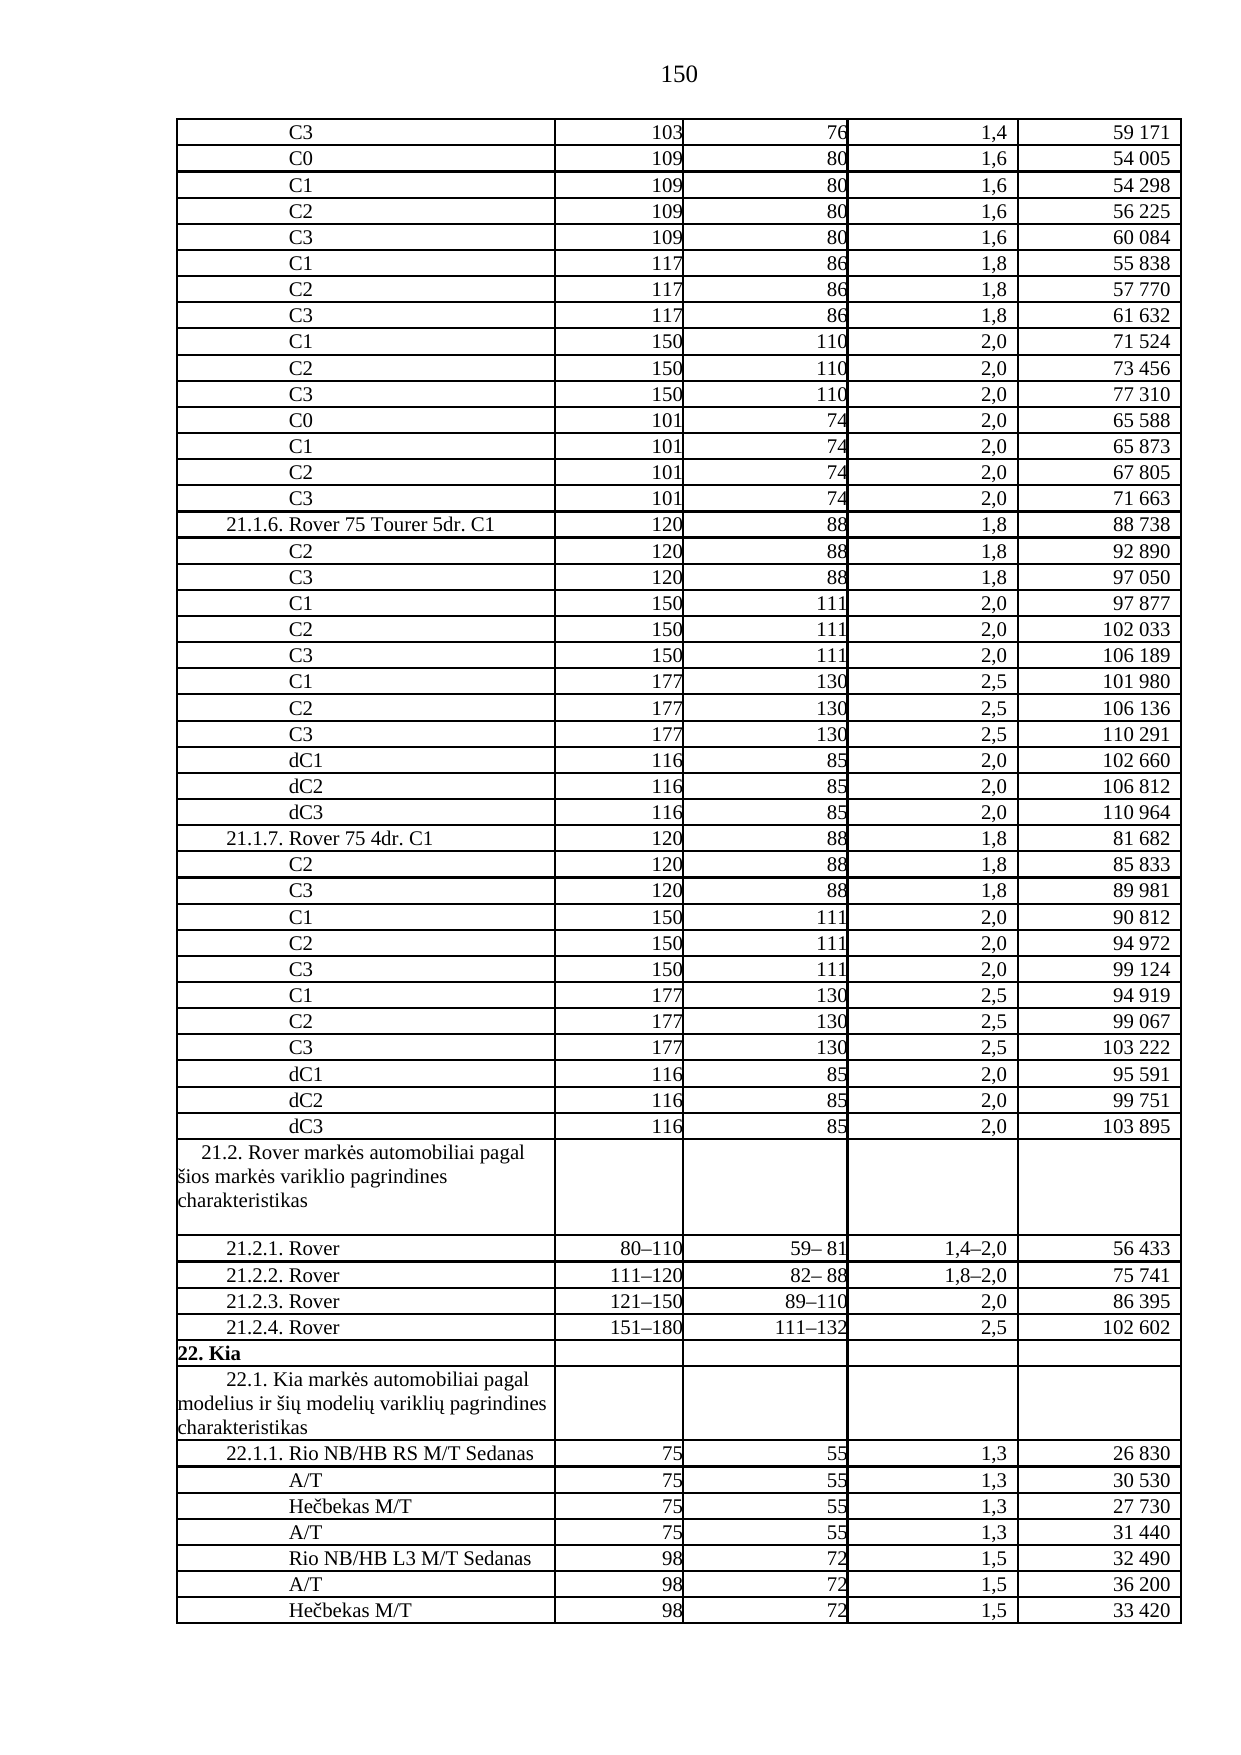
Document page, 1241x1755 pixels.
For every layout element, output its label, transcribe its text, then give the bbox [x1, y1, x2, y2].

table_cell C3 [178, 643, 554, 667]
table_cell C3 [178, 225, 554, 249]
table_cell 150 [556, 329, 682, 353]
table_cell 94 972 [1019, 931, 1180, 955]
table_cell 32 490 [1019, 1546, 1180, 1570]
table_cell [556, 1367, 682, 1439]
table_cell 75 [556, 1468, 682, 1492]
table_cell 56 433 [1019, 1236, 1180, 1260]
table_cell 71 524 [1019, 329, 1180, 353]
table_cell 120 [556, 826, 682, 850]
table_cell 88 [684, 826, 846, 850]
table_cell 73 456 [1019, 356, 1180, 379]
table_cell [1019, 1367, 1180, 1439]
table_cell 1,3 [849, 1494, 1017, 1518]
table_cell 36 200 [1019, 1572, 1180, 1596]
table_cell 111–132 [684, 1315, 846, 1339]
table_cell C2 [178, 460, 554, 484]
table_cell 150 [556, 957, 682, 981]
table_cell C2 [178, 617, 554, 641]
table_cell C2 [178, 539, 554, 563]
table_cell 88 [684, 852, 846, 876]
table_cell 111 [684, 617, 846, 641]
table_cell 55 838 [1019, 251, 1180, 275]
table_cell 2,0 [849, 356, 1017, 379]
table_cell C2 [178, 695, 554, 719]
table_cell 74 [684, 460, 846, 484]
table_cell 98 [556, 1598, 682, 1622]
table_cell 98 [556, 1572, 682, 1596]
table_cell 90 812 [1019, 905, 1180, 929]
table_cell 2,0 [849, 774, 1017, 798]
table_cell 177 [556, 983, 682, 1007]
table_cell 55 [684, 1441, 846, 1465]
table_cell 116 [556, 774, 682, 798]
table_cell 1,8–2,0 [849, 1263, 1017, 1287]
table_cell C3 [178, 120, 554, 144]
table_cell 177 [556, 669, 682, 693]
table_cell 111 [684, 905, 846, 929]
table_cell 99 751 [1019, 1088, 1180, 1112]
table_cell 2,0 [849, 486, 1017, 510]
table_cell 110 [684, 356, 846, 379]
table_cell C1 [178, 434, 554, 458]
table_cell 117 [556, 251, 682, 275]
table_cell Hečbekas M/T [178, 1598, 554, 1622]
table_cell 1,3 [849, 1441, 1017, 1465]
table_cell 117 [556, 303, 682, 327]
table_cell 57 770 [1019, 277, 1180, 301]
table_cell 55 [684, 1494, 846, 1518]
table_cell 75 [556, 1441, 682, 1465]
table_cell 85 [684, 1114, 846, 1138]
table_cell 97 050 [1019, 565, 1180, 589]
table_cell 2,0 [849, 382, 1017, 406]
table_cell 2,0 [849, 931, 1017, 955]
table_cell 106 189 [1019, 643, 1180, 667]
table_cell 86 395 [1019, 1289, 1180, 1313]
table_cell 151–180 [556, 1315, 682, 1339]
table_cell dC3 [178, 800, 554, 824]
table_cell 109 [556, 225, 682, 249]
table_cell dC2 [178, 774, 554, 798]
table_cell C3 [178, 303, 554, 327]
table_cell 80–110 [556, 1236, 682, 1260]
table_cell dC1 [178, 1061, 554, 1086]
table_cell 27 730 [1019, 1494, 1180, 1518]
table_cell 71 663 [1019, 486, 1180, 510]
table_cell 116 [556, 1088, 682, 1112]
table_cell 21.2.1. Rover [178, 1236, 554, 1260]
table_cell 1,4–2,0 [849, 1236, 1017, 1260]
table_cell 56 225 [1019, 199, 1180, 223]
table_cell 121–150 [556, 1289, 682, 1313]
table_cell 21.2.2. Rover [178, 1263, 554, 1287]
table_cell 76 [684, 120, 846, 144]
table_cell 120 [556, 879, 682, 902]
table_cell 85 833 [1019, 852, 1180, 876]
table_cell 85 [684, 1061, 846, 1086]
table_cell [684, 1140, 846, 1234]
table_cell 86 [684, 303, 846, 327]
table_cell 2,0 [849, 800, 1017, 824]
table_cell 1,8 [849, 303, 1017, 327]
table_cell 92 890 [1019, 539, 1180, 563]
table_cell [1019, 1341, 1180, 1365]
table_cell 88 [684, 879, 846, 902]
table_cell 2,0 [849, 1061, 1017, 1086]
table_cell 30 530 [1019, 1468, 1180, 1492]
table_cell 117 [556, 277, 682, 301]
table_cell 67 805 [1019, 460, 1180, 484]
table_cell 22.1. Kia markės automobiliai pagal modelius ir šių modelių variklių pagrindines charakteristikas [178, 1367, 554, 1439]
table_cell 103 [556, 120, 682, 144]
table_cell 2,0 [849, 591, 1017, 615]
table_cell 2,5 [849, 695, 1017, 719]
table_cell 2,0 [849, 1114, 1017, 1138]
table_cell 21.2. Rover markės automobiliai pagal šios markės variklio pagrindines charakteristikas [178, 1140, 554, 1234]
table_cell 31 440 [1019, 1520, 1180, 1544]
table_cell C3 [178, 1035, 554, 1059]
table_cell 177 [556, 695, 682, 719]
table_cell 21.1.7. Rover 75 4dr. C1 [178, 826, 554, 850]
table_cell 111 [684, 931, 846, 955]
table_cell C2 [178, 277, 554, 301]
table_cell 55 [684, 1468, 846, 1492]
table_cell C3 [178, 565, 554, 589]
table_cell 116 [556, 800, 682, 824]
table_cell C1 [178, 983, 554, 1007]
table_cell 130 [684, 695, 846, 719]
table_cell 85 [684, 748, 846, 772]
table_cell 2,0 [849, 748, 1017, 772]
table_cell 116 [556, 748, 682, 772]
table_cell 150 [556, 356, 682, 379]
table_cell 86 [684, 277, 846, 301]
table_cell 89–110 [684, 1289, 846, 1313]
table_cell 2,0 [849, 434, 1017, 458]
table_cell 101 [556, 486, 682, 510]
table_cell 102 033 [1019, 617, 1180, 641]
table_cell 120 [556, 565, 682, 589]
table_cell [1019, 1140, 1180, 1234]
table_cell A/T [178, 1572, 554, 1596]
table_cell 1,8 [849, 513, 1017, 536]
table_cell 106 812 [1019, 774, 1180, 798]
table_cell 130 [684, 983, 846, 1007]
table_cell 21.2.4. Rover [178, 1315, 554, 1339]
table_cell 150 [556, 591, 682, 615]
table_cell 110 [684, 382, 846, 406]
table_cell 61 632 [1019, 303, 1180, 327]
table_cell 85 [684, 800, 846, 824]
table_cell 101 [556, 408, 682, 432]
table_cell 2,0 [849, 329, 1017, 353]
table_cell 120 [556, 539, 682, 563]
table_cell 22. Kia [178, 1341, 554, 1365]
table_cell 54 298 [1019, 173, 1180, 197]
table_cell [684, 1341, 846, 1365]
table_cell C2 [178, 1009, 554, 1033]
table_cell 109 [556, 173, 682, 197]
table_cell 116 [556, 1114, 682, 1138]
table_cell 54 005 [1019, 146, 1180, 170]
table_cell C2 [178, 199, 554, 223]
table_cell [849, 1367, 1017, 1439]
table_cell 130 [684, 1035, 846, 1059]
table_cell C0 [178, 408, 554, 432]
table_cell 177 [556, 1035, 682, 1059]
table_cell 120 [556, 513, 682, 536]
table_cell 22.1.1. Rio NB/HB RS M/T Sedanas [178, 1441, 554, 1465]
table_cell 2,0 [849, 1289, 1017, 1313]
table_cell 1,6 [849, 173, 1017, 197]
table_cell 1,8 [849, 852, 1017, 876]
table_cell 80 [684, 173, 846, 197]
table_cell [849, 1341, 1017, 1365]
table_cell 85 [684, 774, 846, 798]
table_cell 2,0 [849, 1088, 1017, 1112]
table_cell 101 [556, 434, 682, 458]
table_cell dC2 [178, 1088, 554, 1112]
table_cell 2,5 [849, 722, 1017, 746]
table_cell 2,0 [849, 643, 1017, 667]
table_cell 1,8 [849, 565, 1017, 589]
table_cell 59– 81 [684, 1236, 846, 1260]
table_cell 75 [556, 1494, 682, 1518]
table_cell 177 [556, 722, 682, 746]
table_cell C2 [178, 852, 554, 876]
table_cell 74 [684, 408, 846, 432]
table_cell 95 591 [1019, 1061, 1180, 1086]
table_cell 85 [684, 1088, 846, 1112]
table_cell 74 [684, 434, 846, 458]
table_cell 109 [556, 146, 682, 170]
table_cell 80 [684, 225, 846, 249]
table_cell 55 [684, 1520, 846, 1544]
table_cell 2,0 [849, 905, 1017, 929]
table_cell 109 [556, 199, 682, 223]
table_cell [684, 1367, 846, 1439]
table_cell 2,0 [849, 460, 1017, 484]
table_cell 2,5 [849, 1315, 1017, 1339]
table_cell C0 [178, 146, 554, 170]
table_cell 99 067 [1019, 1009, 1180, 1033]
table_cell A/T [178, 1520, 554, 1544]
table_cell 102 660 [1019, 748, 1180, 772]
table_cell 21.2.3. Rover [178, 1289, 554, 1313]
table_cell 72 [684, 1546, 846, 1570]
table_cell A/T [178, 1468, 554, 1492]
table_cell 1,3 [849, 1468, 1017, 1492]
table_cell [556, 1140, 682, 1234]
table_cell 110 [684, 329, 846, 353]
table_cell 59 171 [1019, 120, 1180, 144]
table_cell Hečbekas M/T [178, 1494, 554, 1518]
table_cell 111–120 [556, 1263, 682, 1287]
table_cell C1 [178, 669, 554, 693]
table_cell 1,3 [849, 1520, 1017, 1544]
table_cell 1,8 [849, 539, 1017, 563]
table_cell 74 [684, 486, 846, 510]
table_cell 65 873 [1019, 434, 1180, 458]
table_cell 77 310 [1019, 382, 1180, 406]
table_cell C1 [178, 329, 554, 353]
table_cell 130 [684, 1009, 846, 1033]
table_cell 98 [556, 1546, 682, 1570]
table_cell C3 [178, 382, 554, 406]
table_cell 120 [556, 852, 682, 876]
table_cell C1 [178, 905, 554, 929]
table_cell 80 [684, 146, 846, 170]
table_cell 1,8 [849, 251, 1017, 275]
table_cell 2,5 [849, 1009, 1017, 1033]
table_cell 1,6 [849, 199, 1017, 223]
table_cell 80 [684, 199, 846, 223]
table_cell 99 124 [1019, 957, 1180, 981]
table_cell 150 [556, 617, 682, 641]
table_cell dC3 [178, 1114, 554, 1138]
table_cell 103 895 [1019, 1114, 1180, 1138]
table_cell 101 [556, 460, 682, 484]
table_cell C3 [178, 722, 554, 746]
table_cell 177 [556, 1009, 682, 1033]
table_cell 150 [556, 931, 682, 955]
table_cell C1 [178, 251, 554, 275]
table_cell 2,5 [849, 983, 1017, 1007]
table_cell 60 084 [1019, 225, 1180, 249]
table_cell 1,8 [849, 277, 1017, 301]
table_cell 130 [684, 722, 846, 746]
table_cell C3 [178, 957, 554, 981]
table_cell C2 [178, 931, 554, 955]
table_cell 150 [556, 382, 682, 406]
table_cell C2 [178, 356, 554, 379]
table_cell C1 [178, 591, 554, 615]
table_cell 2,5 [849, 669, 1017, 693]
table_cell 150 [556, 643, 682, 667]
table_cell 1,8 [849, 826, 1017, 850]
table_cell 106 136 [1019, 695, 1180, 719]
table_cell 2,0 [849, 957, 1017, 981]
table_cell 88 [684, 565, 846, 589]
table_cell 97 877 [1019, 591, 1180, 615]
table_cell 111 [684, 643, 846, 667]
table_cell 102 602 [1019, 1315, 1180, 1339]
table_cell 1,5 [849, 1546, 1017, 1570]
table_cell 89 981 [1019, 879, 1180, 902]
table_cell 65 588 [1019, 408, 1180, 432]
table_cell C3 [178, 879, 554, 902]
table_cell 21.1.6. Rover 75 Tourer 5dr. C1 [178, 513, 554, 536]
table_cell 94 919 [1019, 983, 1180, 1007]
table_cell 2,0 [849, 617, 1017, 641]
table_cell 1,5 [849, 1598, 1017, 1622]
table_cell 81 682 [1019, 826, 1180, 850]
table_cell [849, 1140, 1017, 1234]
table_cell 88 [684, 539, 846, 563]
table_cell 103 222 [1019, 1035, 1180, 1059]
table_cell 1,8 [849, 879, 1017, 902]
table_cell 1,5 [849, 1572, 1017, 1596]
table_cell 75 [556, 1520, 682, 1544]
table_cell 2,5 [849, 1035, 1017, 1059]
table_cell 1,4 [849, 120, 1017, 144]
table_cell 75 741 [1019, 1263, 1180, 1287]
table_cell Rio NB/HB L3 M/T Sedanas [178, 1546, 554, 1570]
table_cell 111 [684, 591, 846, 615]
table_cell 1,6 [849, 225, 1017, 249]
table_cell 2,0 [849, 408, 1017, 432]
table_cell 82– 88 [684, 1263, 846, 1287]
table_cell 150 [556, 905, 682, 929]
table_cell C1 [178, 173, 554, 197]
table_cell 101 980 [1019, 669, 1180, 693]
table_cell 130 [684, 669, 846, 693]
table_cell 88 [684, 513, 846, 536]
table_cell 110 964 [1019, 800, 1180, 824]
table_cell 33 420 [1019, 1598, 1180, 1622]
table_cell C3 [178, 486, 554, 510]
table_cell 72 [684, 1598, 846, 1622]
table_cell 1,6 [849, 146, 1017, 170]
table_cell 116 [556, 1061, 682, 1086]
table_cell dC1 [178, 748, 554, 772]
table_cell 111 [684, 957, 846, 981]
table_cell 86 [684, 251, 846, 275]
table_cell [556, 1341, 682, 1365]
table_cell 26 830 [1019, 1441, 1180, 1465]
table_cell 110 291 [1019, 722, 1180, 746]
table_cell 72 [684, 1572, 846, 1596]
table_cell 88 738 [1019, 513, 1180, 536]
